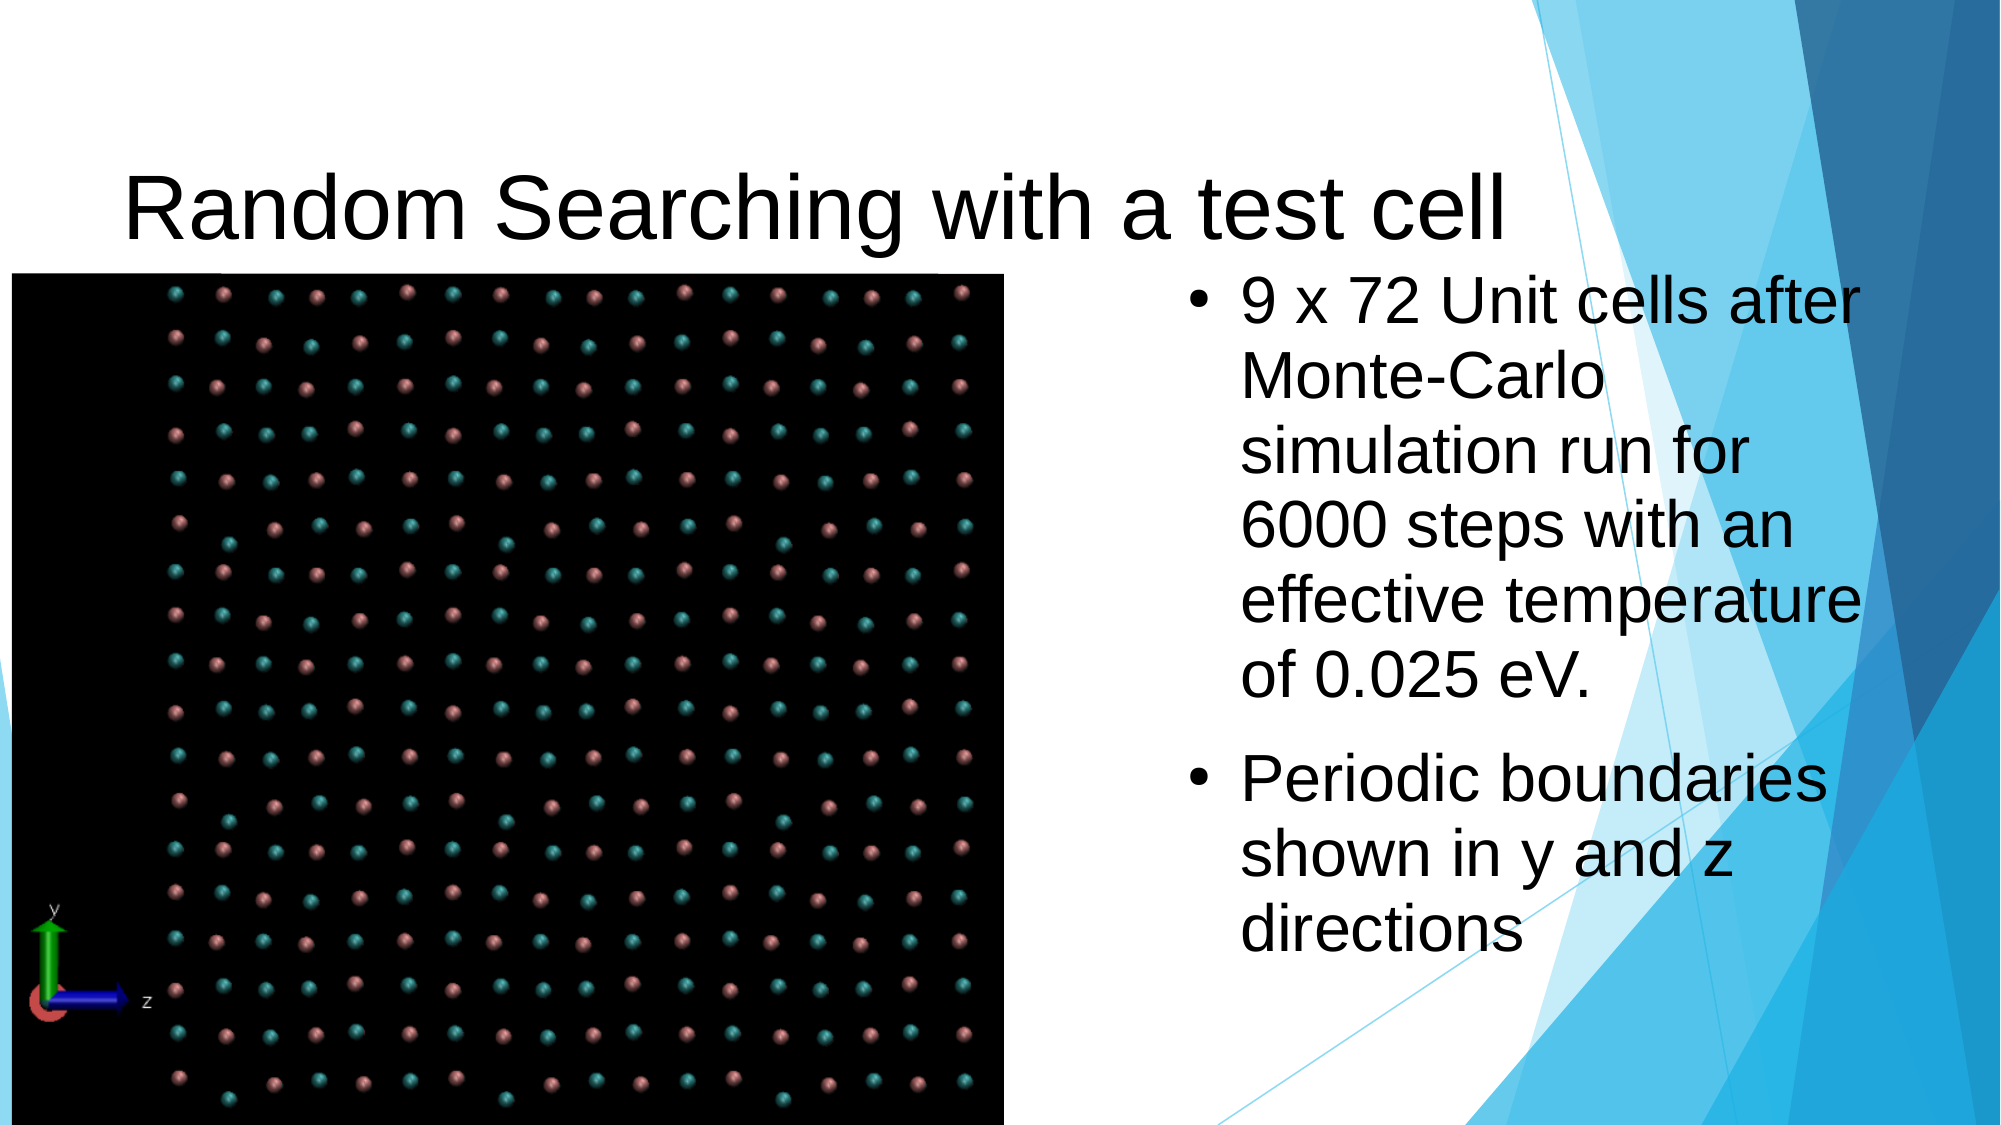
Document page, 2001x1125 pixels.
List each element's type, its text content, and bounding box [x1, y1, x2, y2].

title Random Searching with a test cell [111, 99, 1522, 317]
list 9 x 72 Unit cells after Monte-Carlo simulation run for 6000 steps with an effective temperature of 0.025 eV. Periodic boundaries shown in y and z directions [1169, 263, 1901, 1040]
picture [11, 273, 1004, 1125]
